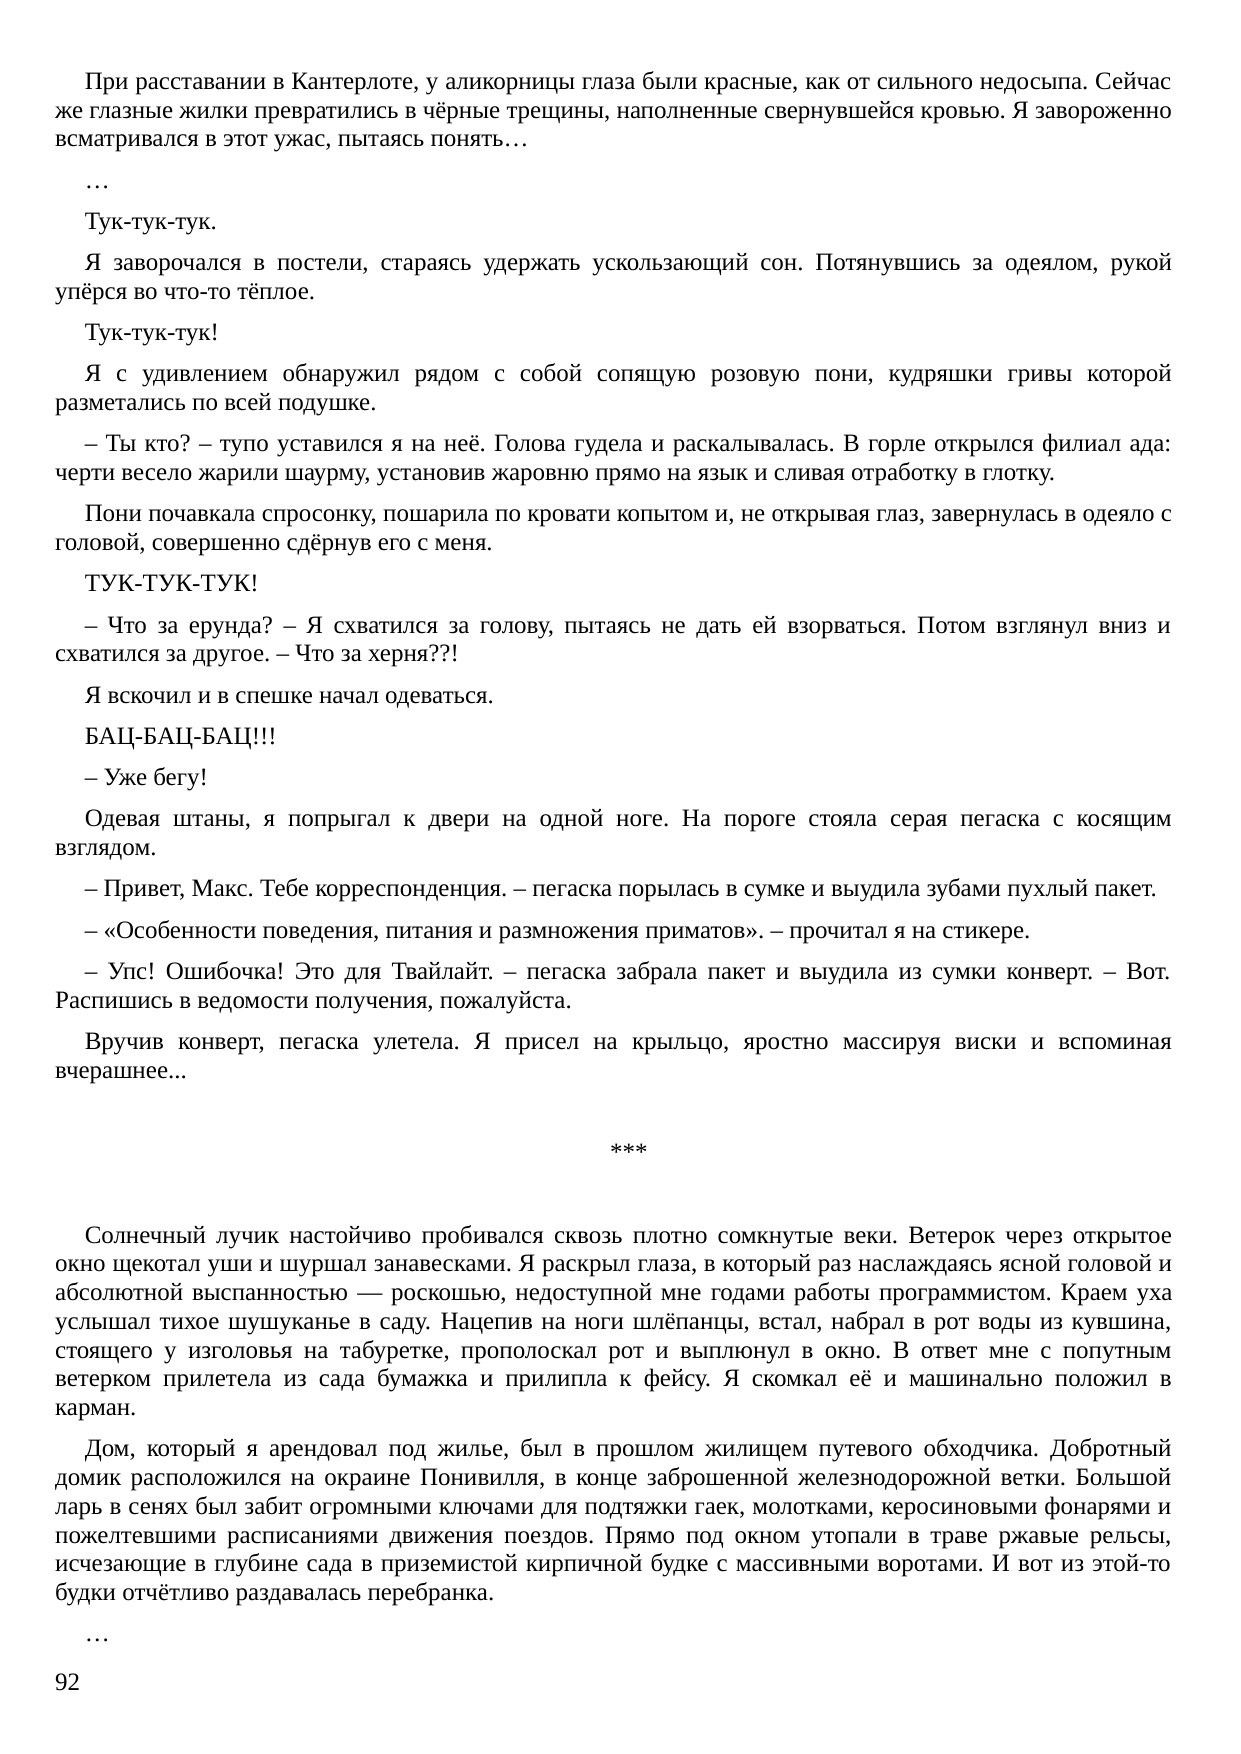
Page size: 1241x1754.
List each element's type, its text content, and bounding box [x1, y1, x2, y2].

text ТУК-ТУК-ТУК! [55, 568, 1173, 597]
text *** [55, 1137, 1173, 1166]
text Одевая штаны, я попрыгал к двери на одной ноге. На пороге стояла серая пегаска с косящим взглядом. [55, 803, 1173, 861]
text … [55, 165, 1173, 193]
text Я заворочался в постели, стараясь удержать ускользающий сон. Потянувшись за одеялом, рукой упёрся во что-то тёплое. [55, 247, 1173, 305]
text Я вскочил и в спешке начал одеваться. [55, 680, 1173, 708]
text – Уже бегу! [55, 762, 1173, 791]
text – Что за ерунда? – Я схватился за голову, пытаясь не дать ей взорваться. Потом взглянул вниз и схватился за другое. – Что за херня??! [55, 610, 1173, 667]
text Дом, который я арендовал под жилье, был в прошлом жилищем путевого обходчика. Добротный домик расположился на окраине Понивилля, в конце заброшенной железнодорожной ветки. Большой ларь в сенях был забит огромными ключами для подтяжки гаек, молотками, керосиновыми фонарями и пожелтевшими расписаниями движения поездов. Прямо под окном утопали в траве ржавые рельсы, исчезающие в глубине сада в приземистой кирпичной будке с массивными воротами. И вот из этой-то будки отчётливо раздавалась перебранка. [55, 1433, 1173, 1606]
text Пони почавкала спросонку, пошарила по кровати копытом и, не открывая глаз, завернулась в одеяло с головой, совершенно сдёрнув его с меня. [55, 498, 1173, 556]
text Тук-тук-тук. [55, 206, 1173, 235]
text – Привет, Макс. Тебе корреспонденция. – пегаска порылась в сумке и выудила зубами пухлый пакет. [55, 873, 1173, 902]
text БАЦ-БАЦ-БАЦ!!! [55, 721, 1173, 750]
text Вручив конверт, пегаска улетела. Я присел на крыльцо, яростно массируя виски и вспоминая вчерашнее... [55, 1026, 1173, 1083]
text Я с удивлением обнаружил рядом с собой сопящую розовую пони, кудряшки гривы которой разметались по всей подушке. [55, 358, 1173, 416]
text Тук-тук-тук! [55, 317, 1173, 346]
text Солнечный лучик настойчиво пробивался сквозь плотно сомкнутые веки. Ветерок через открытое окно щекотал уши и шуршал занавесками. Я раскрыл глаза, в который раз наслаждаясь ясной головой и абсолютной выспанностью — роскошью, недоступной мне годами работы программистом. Краем уха услышал тихое шушуканье в саду. Нацепив на ноги шлёпанцы, встал, набрал в рот воды из кувшина, стоящего у изголовья на табуретке, прополоскал рот и выплюнул в окно. В ответ мне с попутным ветерком прилетела из сада бумажка и прилипла к фейсу. Я скомкал её и машинально положил в карман. [55, 1220, 1173, 1421]
text – Упс! Ошибочка! Это для Твайлайт. – пегаска забрала пакет и выудила из сумки конверт. – Вот. Распишись в ведомости получения, пожалуйста. [55, 956, 1173, 1013]
text При расставании в Кантерлоте, у аликорницы глаза были красные, как от сильного недосыпа. Сейчас же глазные жилки превратились в чёрные трещины, наполненные свернувшейся кровью. Я завороженно всматривался в этот ужас, пытаясь понять… [55, 66, 1173, 152]
text – Ты кто? – тупо уставился я на неё. Голова гудела и раскалывалась. В горле открылся филиал ада: черти весело жарили шаурму, установив жаровню прямо на язык и сливая отработку в глотку. [55, 428, 1173, 486]
text … [55, 1618, 1173, 1647]
text – «Особенности поведения, питания и размножения приматов». – прочитал я на стикере. [55, 915, 1173, 943]
